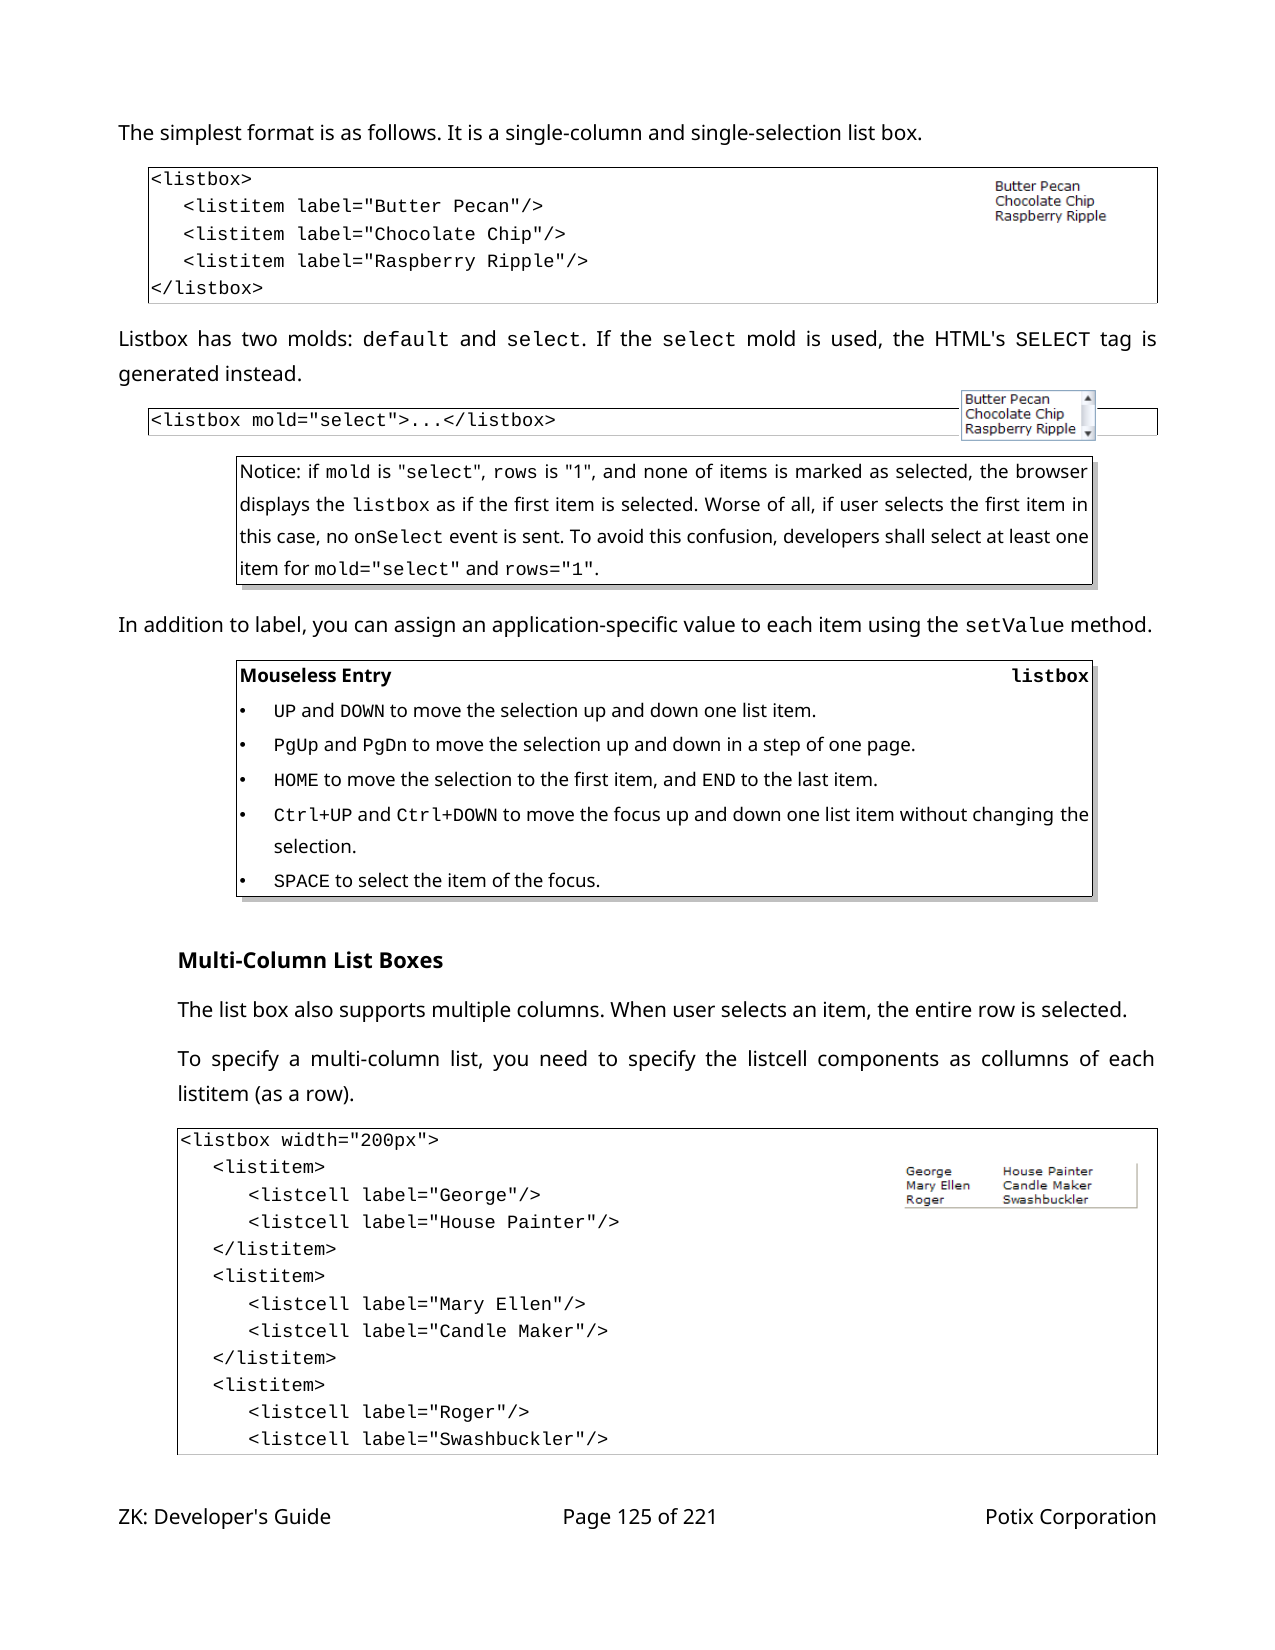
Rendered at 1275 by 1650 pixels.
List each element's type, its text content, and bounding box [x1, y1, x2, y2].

text <listcell label="House Painter"/> [178, 1210, 1157, 1234]
text The simplest format is as follows. It is a single-column and single-selection list box. [118, 118, 1157, 146]
list UP and DOWN to move the selection up and down one list item. [237, 694, 1092, 723]
text <listcell label="Candle Maker"/> [178, 1318, 1157, 1343]
text Mouseless Entry listbox [237, 661, 1092, 688]
text To specify a multi-column list, you need to specify the listcell components as collumns of each listitem (as a row). [177, 1044, 1157, 1108]
text </listitem> [178, 1346, 1157, 1370]
picture [959, 388, 1098, 443]
picture [990, 177, 1118, 226]
subtitle Multi-Column List Boxes [177, 945, 1157, 975]
list Ctrl+UP and Ctrl+DOWN to move the focus up and down one list item without changing the selection. [237, 798, 1092, 859]
text <listbox width="200px"> [178, 1129, 1157, 1152]
text [1098, 409, 1157, 435]
text <listitem> [178, 1264, 1157, 1288]
text In addition to label, you can assign an application-specific value to each item using the setValue method. [118, 611, 1157, 639]
text </listbox> [149, 276, 1157, 303]
text <listbox> [149, 168, 1157, 191]
text <listbox mold="select">...</listbox> [149, 409, 959, 435]
text <listitem label="Raspberry Ripple"/> [149, 248, 1157, 273]
text <listcell label="Swashbuckler"/> [178, 1427, 1157, 1454]
text The list box also supports multiple columns. When user selects an item, the entire row is selected. [177, 995, 1157, 1023]
text <listitem label="Butter Pecan"/> [149, 194, 990, 218]
text <listitem> [178, 1373, 1157, 1397]
picture [899, 1161, 1139, 1212]
list SPACE to select the item of the focus. [237, 864, 1092, 896]
text [1118, 194, 1157, 218]
text <listcell label="Roger"/> [178, 1400, 1157, 1424]
text Listbox has two molds: default and select. If the select mold is used, the HTML's SELECT tag is generated instead. [118, 324, 1157, 387]
text </listitem> [178, 1237, 1157, 1261]
text Notice: if mold is "select", rows is "1", and none of items is marked as selected, the browser displays the listbox as if the first item is selected. Worse of all, if user selects the first item in this case, no onSelect event is sent. To avoid this confusion, developers shall select at least one item for mold="select" and rows="1". [237, 457, 1092, 584]
text <listcell label="George"/> [178, 1183, 899, 1207]
list HOME to move the selection to the first item, and END to the last item. [237, 763, 1092, 792]
text <listitem label="Chocolate Chip"/> [149, 221, 1157, 246]
text <listitem> [178, 1155, 1157, 1180]
text <listcell label="Mary Ellen"/> [178, 1291, 1157, 1316]
list PgUp and PgDn to move the selection up and down in a step of one page. [237, 729, 1092, 758]
